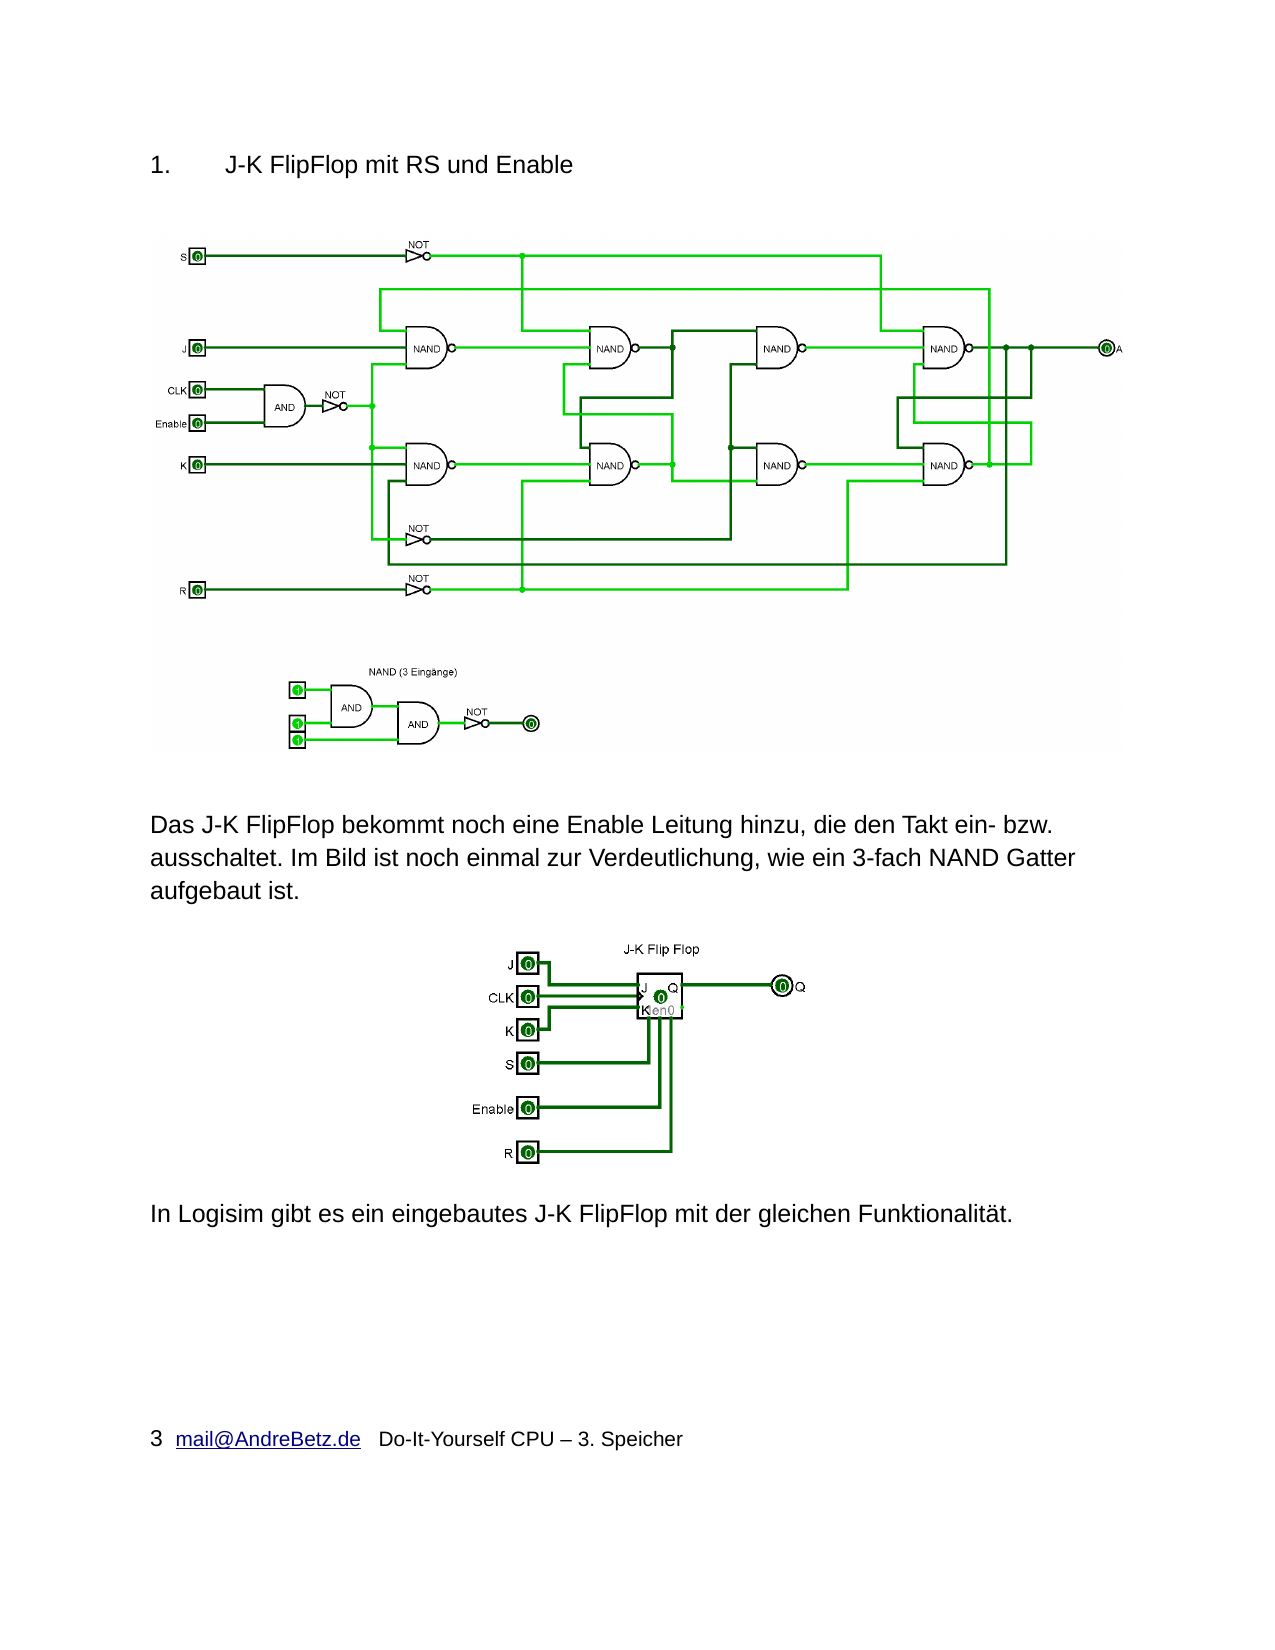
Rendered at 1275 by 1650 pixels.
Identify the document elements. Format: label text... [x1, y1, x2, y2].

picture [465, 930, 810, 1168]
picture [150, 233, 1125, 752]
text 1. J-K FlipFlop mit RS und Enable [150, 150, 1125, 179]
text In Logisim gibt es ein eingebautes J-K FlipFlop mit der gleichen Funktionalität. [150, 1199, 1125, 1228]
text Das J-K FlipFlop bekommt noch eine Enable Leitung hinzu, die den Takt ein- bzw. ausschaltet. Im Bild ist noch einmal zur Verdeutlichung, wie ein 3-fach NAND Gatter aufgebaut ist. [150, 810, 1125, 905]
